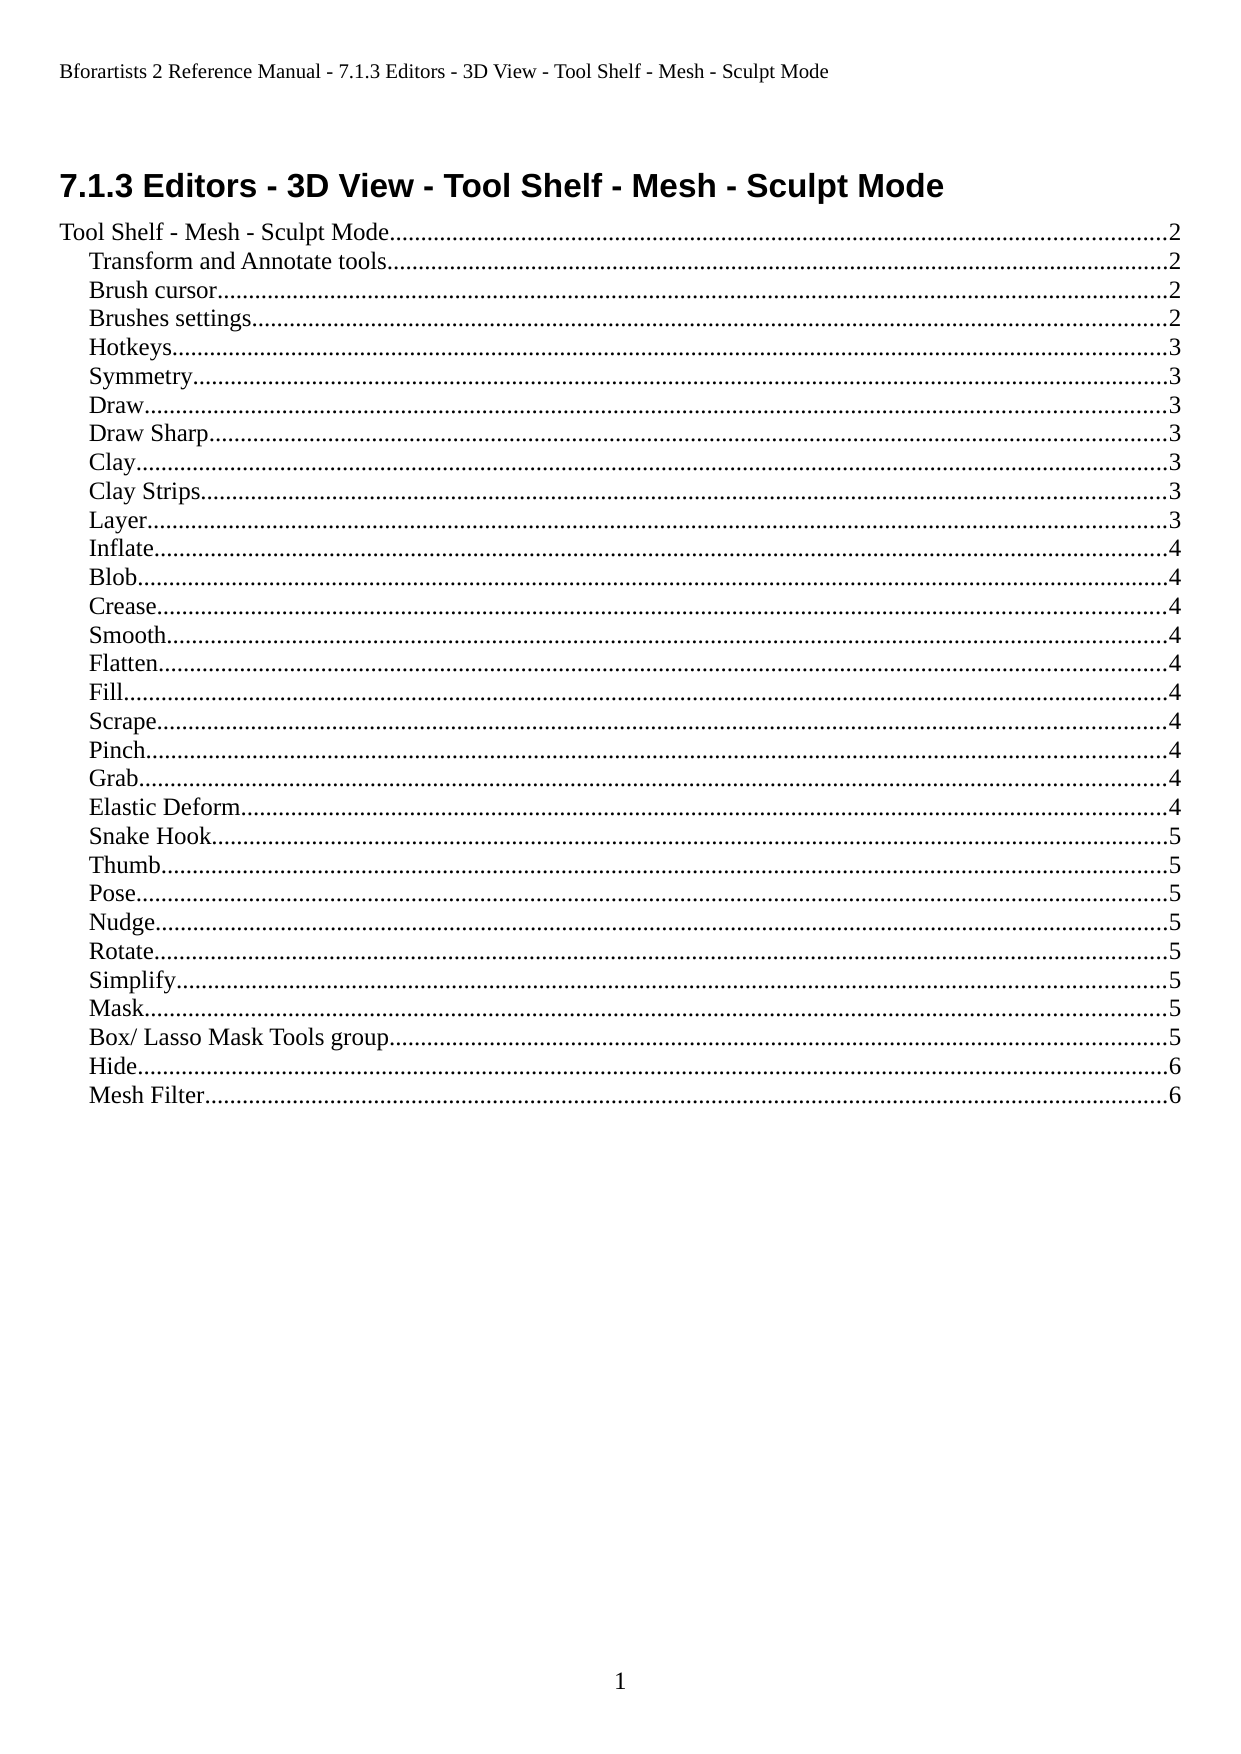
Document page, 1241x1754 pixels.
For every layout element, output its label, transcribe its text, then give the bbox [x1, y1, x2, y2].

subtitle 7.1.3 Editors - 3D View - Tool Shelf - Mesh - Sculpt Mode [59, 166, 1181, 205]
text Grab 4 [88, 763, 1181, 792]
text Transform and Annotate tools 2 [88, 246, 1181, 275]
text Pinch 4 [88, 735, 1181, 763]
text Elastic Deform 4 [88, 792, 1181, 821]
text Draw 3 [88, 390, 1181, 418]
text Brush cursor 2 [88, 275, 1181, 303]
text Simplify 5 [88, 965, 1181, 993]
text Box/ Lasso Mask Tools group 5 [88, 1022, 1181, 1051]
text Nudge 5 [88, 907, 1181, 936]
text Draw Sharp 3 [88, 418, 1181, 447]
text Hide 6 [88, 1051, 1181, 1080]
text Clay Strips 3 [88, 476, 1181, 505]
text Thumb 5 [88, 850, 1181, 878]
text Flatten 4 [88, 648, 1181, 677]
text Crease 4 [88, 591, 1181, 620]
text Mask 5 [88, 993, 1181, 1022]
text Symmetry 3 [88, 361, 1181, 390]
text Scrape 4 [88, 706, 1181, 735]
text Fill 4 [88, 677, 1181, 706]
text Brushes settings 2 [88, 303, 1181, 332]
text Rotate 5 [88, 936, 1181, 965]
text Snake Hook 5 [88, 821, 1181, 850]
text Pose 5 [88, 878, 1181, 907]
text Smooth 4 [88, 620, 1181, 648]
text Mesh Filter 6 [88, 1080, 1181, 1108]
text Tool Shelf - Mesh - Sculpt Mode 2 [59, 217, 1181, 246]
text Inflate 4 [88, 533, 1181, 562]
text Hotkeys 3 [88, 332, 1181, 361]
text Blob 4 [88, 562, 1181, 591]
text Clay 3 [88, 447, 1181, 476]
text Layer 3 [88, 505, 1181, 533]
